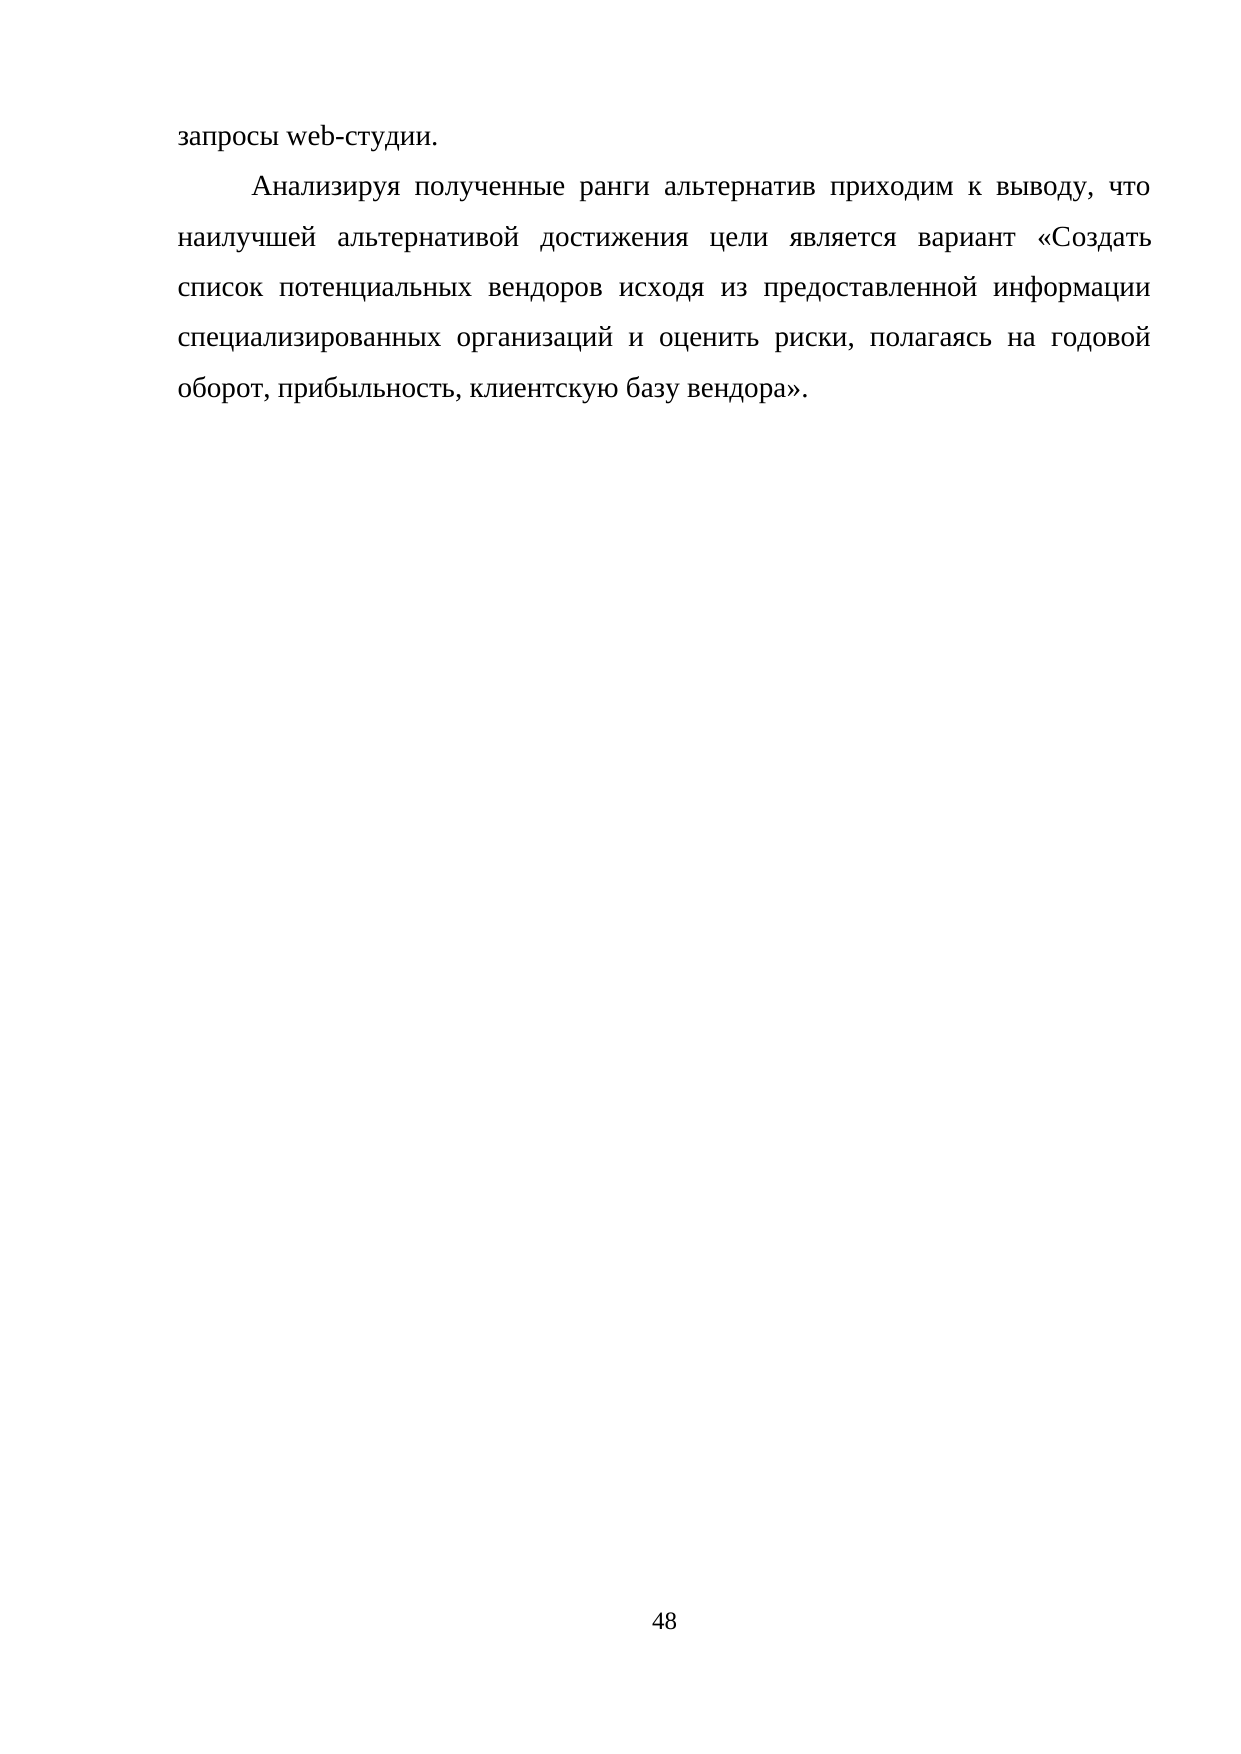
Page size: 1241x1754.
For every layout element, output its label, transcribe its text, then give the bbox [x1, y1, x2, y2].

list запросы web-студии. [177, 118, 1152, 152]
text Анализируя полученные ранги альтернатив приходим к выводу, что наилучшей альтернативой достижения цели является вариант «Создать список потенциальных вендоров исходя из предоставленной информации специализированных организаций и оценить риски, полагаясь на годовой оборот, прибыльность, клиентскую базу вендора». [177, 168, 1152, 403]
